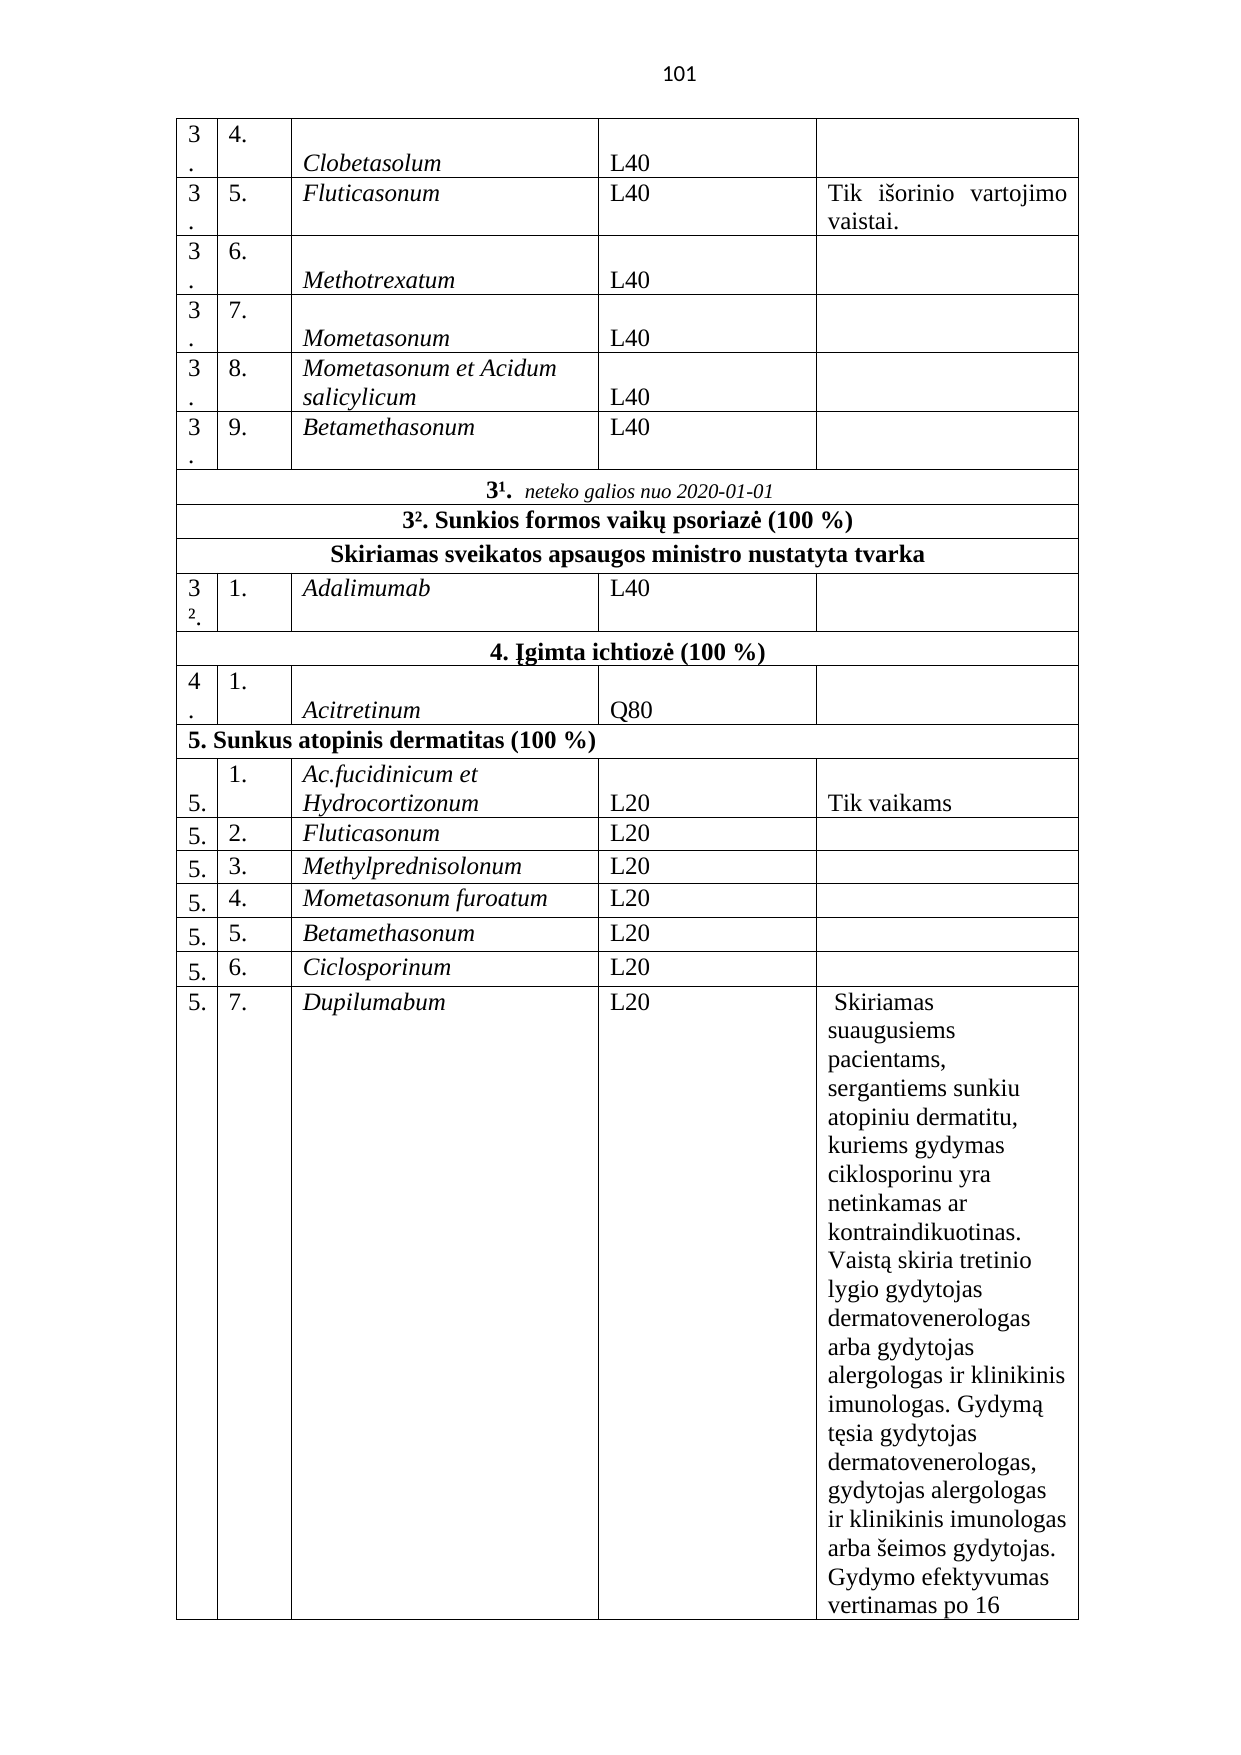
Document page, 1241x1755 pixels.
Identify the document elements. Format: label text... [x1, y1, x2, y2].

table_cell [1103, 235, 1109, 294]
table_cell [1109, 573, 1123, 631]
table_cell Skiriamas suaugusiems pacientams, sergantiems sunkiu atopiniu dermatitu, kuriems gydymas ciklosporinu yra netinkamas ar kontraindikuotinas. Vaistą skiria tretinio lygio gydytojas dermatovenerologas arba gydytojas alergologas ir klinikinis imunologas. Gydymą tęsia gydytojas dermatovenerologas, gydytojas alergologas ir klinikinis imunologas arba šeimos gydytojas. Gydymo efektyvumas vertinamas po 16 [817, 987, 1078, 1619]
table_cell Fluticasonum [292, 178, 598, 235]
table_cell [1088, 573, 1093, 631]
table_cell [1079, 917, 1083, 951]
table_cell [1093, 469, 1099, 504]
table_cell [1093, 665, 1099, 724]
table_cell [1093, 883, 1099, 917]
table_cell [1103, 850, 1109, 882]
table_cell [1093, 724, 1099, 758]
table_cell 4. Įgimta ichtiozė (100 %) [177, 632, 1078, 665]
table_cell [1103, 986, 1109, 1619]
table_cell [1084, 469, 1088, 504]
table_cell [1079, 631, 1083, 665]
table_cell [1093, 504, 1099, 538]
table_cell [1088, 665, 1093, 724]
table_cell [1103, 118, 1109, 177]
table_cell [1088, 294, 1093, 352]
table_cell [1109, 411, 1123, 469]
table_cell Mometasonum et Acidum salicylicum [292, 353, 598, 411]
table_cell L20 [599, 918, 816, 951]
table_cell [1084, 177, 1088, 235]
table_cell 3¹. neteko galios nuo 2020-01-01 [177, 470, 1078, 504]
table_cell [1088, 951, 1093, 986]
table_cell [1084, 817, 1088, 850]
table_cell [1084, 235, 1088, 294]
table_cell [1099, 469, 1103, 504]
table_cell [1099, 538, 1103, 572]
table_cell [1109, 352, 1123, 411]
table_cell [1109, 986, 1123, 1619]
table_cell [1093, 538, 1099, 572]
table_cell [1099, 631, 1103, 665]
table_cell 6. [218, 236, 291, 294]
table_cell 8. [218, 353, 291, 411]
table_cell [1079, 817, 1083, 850]
table_cell [1103, 294, 1109, 352]
table_cell 5. [218, 918, 291, 951]
table_cell [1093, 294, 1099, 352]
table_cell [1109, 758, 1123, 817]
table_cell [1079, 883, 1083, 917]
table_cell Dupilumabum [292, 987, 598, 1619]
table_cell [1079, 986, 1083, 1619]
table_cell [817, 412, 1078, 469]
table_cell [1079, 177, 1083, 235]
table_cell [1088, 235, 1093, 294]
table_cell [1093, 118, 1099, 177]
table_cell Methylprednisolonum [292, 851, 598, 882]
table_cell [1099, 118, 1103, 177]
table_cell [1079, 758, 1083, 817]
table_cell [1084, 118, 1088, 177]
table_cell [1084, 986, 1088, 1619]
table_cell [1109, 235, 1123, 294]
table_cell [1109, 631, 1123, 665]
table_cell [1088, 724, 1093, 758]
table_cell [1099, 573, 1103, 631]
table_cell Ac.fucidinicum et Hydrocortizonum [292, 759, 598, 817]
table_cell 5. [177, 952, 217, 986]
table_cell [1109, 917, 1123, 951]
table_cell Ciclosporinum [292, 952, 598, 986]
table_cell [1079, 504, 1083, 538]
table_cell [1093, 235, 1099, 294]
table_cell [1088, 469, 1093, 504]
table_cell [1099, 951, 1103, 986]
table_cell [1099, 758, 1103, 817]
table_cell [1088, 538, 1093, 572]
table_cell [1103, 469, 1109, 504]
table_cell [1088, 986, 1093, 1619]
table_cell [1099, 294, 1103, 352]
table_cell L40 [599, 412, 816, 469]
table_cell [1093, 411, 1099, 469]
table_cell L20 [599, 987, 816, 1619]
table_cell 4. [218, 119, 291, 177]
table_cell [1088, 883, 1093, 917]
table_cell Skiriamas sveikatos apsaugos ministro nustatyta tvarka [177, 539, 1078, 572]
table_cell [817, 119, 1078, 177]
table_cell [1103, 352, 1109, 411]
table_cell [1079, 469, 1083, 504]
table_cell 5. [177, 818, 217, 850]
table_cell [817, 918, 1078, 951]
table_cell [1079, 411, 1083, 469]
table_cell [1084, 352, 1088, 411]
table_cell 5. Sunkus atopinis dermatitas (100 %) [177, 725, 1078, 758]
table_cell Fluticasonum [292, 818, 598, 850]
table_cell 5. [177, 918, 217, 951]
table_cell [1079, 538, 1083, 572]
table_cell [1079, 294, 1083, 352]
table_cell Betamethasonum [292, 918, 598, 951]
table_cell L40 [599, 178, 816, 235]
table_cell [1084, 573, 1088, 631]
table_cell [1079, 118, 1083, 177]
table_cell [1109, 817, 1123, 850]
table_cell [1109, 665, 1123, 724]
table_cell [1099, 986, 1103, 1619]
table_cell [1103, 504, 1109, 538]
table_cell 5. [177, 884, 217, 917]
table_cell [1109, 724, 1123, 758]
table_cell [1103, 665, 1109, 724]
table_cell [1084, 951, 1088, 986]
table_cell [1093, 177, 1099, 235]
table_cell [817, 574, 1078, 631]
table_cell [1093, 817, 1099, 850]
table_cell [1103, 411, 1109, 469]
table_cell [1088, 177, 1093, 235]
table_cell 5. [177, 759, 217, 817]
table_cell [1088, 817, 1093, 850]
table_cell L40 [599, 353, 816, 411]
table_cell 3. [177, 178, 217, 235]
table_cell [1084, 631, 1088, 665]
table_cell L20 [599, 952, 816, 986]
table_cell [1103, 951, 1109, 986]
table_cell Mometasonum [292, 295, 598, 352]
table_cell 4. [218, 884, 291, 917]
table_cell [1084, 665, 1088, 724]
table_cell [1079, 573, 1083, 631]
table_cell [1088, 411, 1093, 469]
table_cell [1093, 917, 1099, 951]
table_cell [817, 884, 1078, 917]
table_cell [1084, 504, 1088, 538]
table_cell [1084, 917, 1088, 951]
table_cell L20 [599, 884, 816, 917]
table_cell [1099, 177, 1103, 235]
table_cell Methotrexatum [292, 236, 598, 294]
table_cell Adalimumab [292, 574, 598, 631]
table_cell [1103, 538, 1109, 572]
table_cell [1103, 177, 1109, 235]
table_cell 9. [218, 412, 291, 469]
table_cell [1103, 724, 1109, 758]
table_cell Clobetasolum [292, 119, 598, 177]
table_cell [1084, 411, 1088, 469]
table_cell [1088, 917, 1093, 951]
table_cell L40 [599, 295, 816, 352]
table_cell 3. [177, 236, 217, 294]
table_cell [817, 851, 1078, 882]
table_cell [1099, 235, 1103, 294]
table_cell [1099, 850, 1103, 882]
table_cell [1084, 883, 1088, 917]
table_cell 3. [177, 353, 217, 411]
table_cell Tik išorinio vartojimo vaistai. [817, 178, 1078, 235]
table_cell Acitretinum [292, 666, 598, 724]
table_cell [1093, 850, 1099, 882]
table_cell Mometasonum furoatum [292, 884, 598, 917]
table_cell [1099, 352, 1103, 411]
table_cell [817, 818, 1078, 850]
table_cell [1093, 631, 1099, 665]
table_cell 5. [177, 987, 217, 1619]
table_cell [1084, 294, 1088, 352]
table_cell 3. [177, 412, 217, 469]
table_cell [1099, 817, 1103, 850]
table_cell Betamethasonum [292, 412, 598, 469]
table_cell [1103, 817, 1109, 850]
table_cell [1084, 850, 1088, 882]
table_cell [1103, 917, 1109, 951]
table_cell 7. [218, 295, 291, 352]
table_cell 3². [177, 574, 217, 631]
table_cell [1109, 883, 1123, 917]
table_cell [1088, 352, 1093, 411]
table_cell [817, 353, 1078, 411]
table_cell [1079, 724, 1083, 758]
table_cell L40 [599, 119, 816, 177]
table_cell [1103, 883, 1109, 917]
table_cell [1109, 294, 1123, 352]
table_cell [1079, 951, 1083, 986]
table_cell Q80 [599, 666, 816, 724]
table_cell [1103, 758, 1109, 817]
table_cell [1088, 631, 1093, 665]
table_cell 5. [177, 851, 217, 882]
table_cell [1099, 504, 1103, 538]
table_cell [817, 236, 1078, 294]
table_cell [1099, 917, 1103, 951]
table_cell 2. [218, 818, 291, 850]
table_cell [1093, 352, 1099, 411]
table_cell [1093, 573, 1099, 631]
table_cell 1. [218, 574, 291, 631]
table_cell [1093, 758, 1099, 817]
table_cell 1. [218, 666, 291, 724]
table_cell 3. [177, 119, 217, 177]
table_cell 3. [177, 295, 217, 352]
table_cell [1109, 850, 1123, 882]
table_cell 5. [218, 178, 291, 235]
table_cell [1079, 235, 1083, 294]
table_cell 3². Sunkios formos vaikų psoriazė (100 %) [177, 505, 1078, 538]
table_cell [1109, 177, 1123, 235]
table_cell [1109, 538, 1123, 572]
table_cell [1109, 469, 1123, 504]
table_cell [1084, 538, 1088, 572]
table_cell [1109, 504, 1123, 538]
table_cell [1079, 850, 1083, 882]
table_cell 4. [177, 666, 217, 724]
table_cell L20 [599, 818, 816, 850]
table_cell [1084, 724, 1088, 758]
table_cell 7. [218, 987, 291, 1619]
table_cell [1099, 883, 1103, 917]
table_cell [1088, 850, 1093, 882]
table_cell L40 [599, 236, 816, 294]
table_cell [1093, 951, 1099, 986]
table_cell L20 [599, 759, 816, 817]
table_cell [1109, 118, 1123, 177]
table_cell 1. [218, 759, 291, 817]
table_cell [817, 952, 1078, 986]
table_cell [817, 295, 1078, 352]
table_cell Tik vaikams [817, 759, 1078, 817]
table_cell [1103, 573, 1109, 631]
table_cell [1099, 665, 1103, 724]
table_cell [817, 666, 1078, 724]
table_cell [1093, 986, 1099, 1619]
table_cell 6. [218, 952, 291, 986]
table_cell [1079, 665, 1083, 724]
table_cell [1084, 758, 1088, 817]
table_cell [1088, 118, 1093, 177]
table_cell 3. [218, 851, 291, 882]
table_cell L20 [599, 851, 816, 882]
table_cell [1099, 724, 1103, 758]
table_cell L40 [599, 574, 816, 631]
table_cell [1088, 504, 1093, 538]
table_cell [1099, 411, 1103, 469]
table_cell [1088, 758, 1093, 817]
table_cell [1103, 631, 1109, 665]
table_cell [1109, 951, 1123, 986]
table_cell [1079, 352, 1083, 411]
